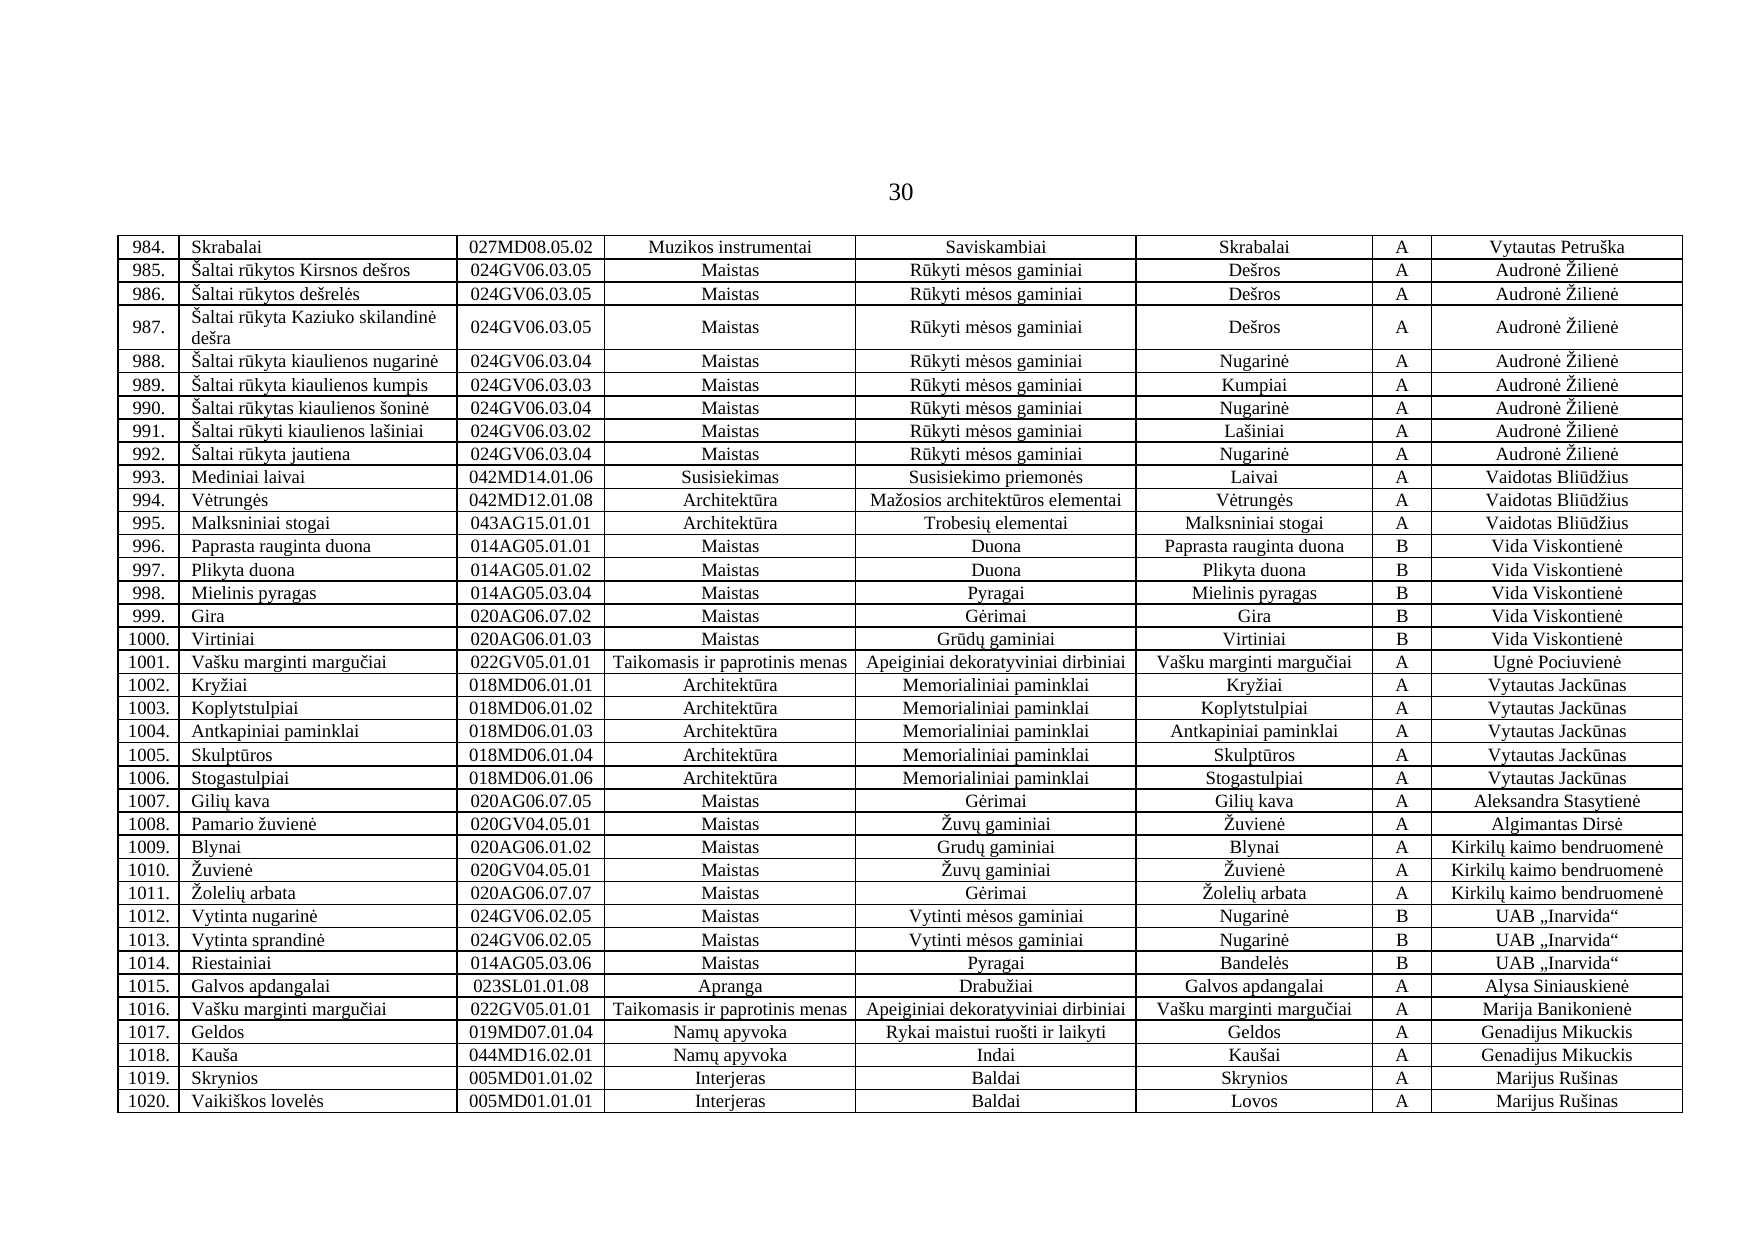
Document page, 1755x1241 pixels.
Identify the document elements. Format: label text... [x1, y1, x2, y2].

table_cell Vida Viskontienė [1432, 582, 1682, 603]
table_cell Dešros [1137, 306, 1372, 349]
table_cell Rūkyti mėsos gaminiai [856, 350, 1135, 372]
table_cell Maistas [605, 420, 855, 441]
table_cell 020GV04.05.01 [458, 813, 604, 834]
table_cell Audronė Žilienė [1432, 420, 1682, 441]
table_cell Aleksandra Stasytienė [1432, 790, 1682, 811]
table_cell B [1373, 628, 1431, 649]
table_cell Galvos apdangalai [1137, 975, 1372, 996]
table_cell Šaltai rūkytas kiaulienos šoninė [180, 397, 456, 418]
table_cell Kirkilų kaimo bendruomenė [1432, 859, 1682, 881]
table_cell Maistas [605, 790, 855, 811]
table_cell Vytautas Jackūnas [1432, 743, 1682, 765]
table_cell 020AG06.01.02 [458, 836, 604, 857]
table_cell Taikomasis ir paprotinis menas [605, 998, 855, 1019]
table_cell A [1373, 651, 1431, 672]
table_cell A [1373, 720, 1431, 742]
table_cell Rūkyti mėsos gaminiai [856, 260, 1135, 281]
table_cell 024GV06.03.05 [458, 260, 604, 281]
table_cell Maistas [605, 535, 855, 557]
table_cell Architektūra [605, 489, 855, 511]
table_cell Laivai [1137, 466, 1372, 487]
table_cell Mielinis pyragas [1137, 582, 1372, 603]
table_cell Malksniniai stogai [180, 512, 456, 534]
table_cell Algimantas Dirsė [1432, 813, 1682, 834]
table_cell B [1373, 605, 1431, 626]
table_cell UAB „Inarvida“ [1432, 952, 1682, 973]
table_cell 985. [119, 260, 178, 281]
table_cell Trobesių elementai [856, 512, 1135, 534]
table_cell Žuvų gaminiai [856, 859, 1135, 881]
table_cell B [1373, 558, 1431, 580]
table_cell 024GV06.03.05 [458, 306, 604, 349]
table_cell 024GV06.03.02 [458, 420, 604, 441]
table_cell 995. [119, 512, 178, 534]
table_cell A [1373, 373, 1431, 395]
table_cell 996. [119, 535, 178, 557]
table_cell Apeiginiai dekoratyviniai dirbiniai [856, 998, 1135, 1019]
table_cell Antkapiniai paminklai [180, 720, 456, 742]
table_cell Blynai [1137, 836, 1372, 857]
table_cell Vytautas Jackūnas [1432, 674, 1682, 696]
table_cell Muzikos instrumentai [605, 236, 855, 258]
table_cell Vaidotas Bliūdžius [1432, 512, 1682, 534]
table_cell Drabužiai [856, 975, 1135, 996]
table_cell Stogastulpiai [1137, 767, 1372, 788]
table_cell Skrabalai [1137, 236, 1372, 258]
table_cell 986. [119, 283, 178, 304]
table_cell Vytinti mėsos gaminiai [856, 928, 1135, 950]
table_cell Interjeras [605, 1067, 855, 1089]
table_cell 005MD01.01.02 [458, 1067, 604, 1089]
table_cell A [1373, 790, 1431, 811]
table_cell Pyragai [856, 582, 1135, 603]
table_cell A [1373, 443, 1431, 464]
table_cell 020AG06.07.05 [458, 790, 604, 811]
table_cell Apeiginiai dekoratyviniai dirbiniai [856, 651, 1135, 672]
table_cell 042MD14.01.06 [458, 466, 604, 487]
table_cell Maistas [605, 905, 855, 927]
table_cell Šaltai rūkytos dešrelės [180, 283, 456, 304]
table_cell Memorialiniai paminklai [856, 697, 1135, 719]
table_cell 018MD06.01.01 [458, 674, 604, 696]
table_cell Vida Viskontienė [1432, 535, 1682, 557]
table_cell Architektūra [605, 720, 855, 742]
table_cell 018MD06.01.04 [458, 743, 604, 765]
table_cell Geldos [1137, 1021, 1372, 1042]
table_cell 018MD06.01.02 [458, 697, 604, 719]
table_cell Vytinta nugarinė [180, 905, 456, 927]
table_cell Vida Viskontienė [1432, 628, 1682, 649]
table_cell A [1373, 836, 1431, 857]
table_cell Audronė Žilienė [1432, 283, 1682, 304]
table_cell Interjeras [605, 1090, 855, 1112]
table_cell B [1373, 952, 1431, 973]
table_cell Memorialiniai paminklai [856, 743, 1135, 765]
table_cell 1008. [119, 813, 178, 834]
table_cell Maistas [605, 836, 855, 857]
table_cell Nugarinė [1137, 443, 1372, 464]
table_cell Audronė Žilienė [1432, 306, 1682, 349]
table_cell Maistas [605, 397, 855, 418]
table_cell Duona [856, 535, 1135, 557]
table_cell Šaltai rūkyti kiaulienos lašiniai [180, 420, 456, 441]
table_cell 020GV04.05.01 [458, 859, 604, 881]
table_cell Vašku marginti margučiai [180, 651, 456, 672]
table_cell Plikyta duona [1137, 558, 1372, 580]
table_cell 1017. [119, 1021, 178, 1042]
table_cell 999. [119, 605, 178, 626]
table_cell A [1373, 998, 1431, 1019]
table_cell 020AG06.07.02 [458, 605, 604, 626]
table_cell 024GV06.02.05 [458, 928, 604, 950]
table_cell A [1373, 859, 1431, 881]
table_cell Rūkyti mėsos gaminiai [856, 397, 1135, 418]
table_cell Rūkyti mėsos gaminiai [856, 306, 1135, 349]
table_cell Blynai [180, 836, 456, 857]
table_cell Maistas [605, 558, 855, 580]
table_cell A [1373, 743, 1431, 765]
table_cell Koplytstulpiai [180, 697, 456, 719]
table_cell Žuvienė [1137, 813, 1372, 834]
table_cell A [1373, 1021, 1431, 1042]
table_cell Rūkyti mėsos gaminiai [856, 283, 1135, 304]
table_cell Audronė Žilienė [1432, 443, 1682, 464]
table_cell 988. [119, 350, 178, 372]
table_cell 043AG15.01.01 [458, 512, 604, 534]
table_cell Dešros [1137, 260, 1372, 281]
table_cell A [1373, 975, 1431, 996]
table_cell Šaltai rūkyta kiaulienos nugarinė [180, 350, 456, 372]
table_cell Maistas [605, 605, 855, 626]
table_cell Architektūra [605, 767, 855, 788]
table_cell 020AG06.01.03 [458, 628, 604, 649]
table_cell Rūkyti mėsos gaminiai [856, 373, 1135, 395]
table_cell 987. [119, 306, 178, 349]
table_cell A [1373, 283, 1431, 304]
table_cell Nugarinė [1137, 905, 1372, 927]
table_cell 994. [119, 489, 178, 511]
table_cell Geldos [180, 1021, 456, 1042]
table_cell 1011. [119, 882, 178, 904]
table_cell A [1373, 1044, 1431, 1066]
table_cell A [1373, 489, 1431, 511]
table_cell 024GV06.03.04 [458, 397, 604, 418]
table_cell Gėrimai [856, 882, 1135, 904]
table_cell Gilių kava [1137, 790, 1372, 811]
table_cell Šaltai rūkytos Kirsnos dešros [180, 260, 456, 281]
table_cell Saviskambiai [856, 236, 1135, 258]
table_cell Memorialiniai paminklai [856, 720, 1135, 742]
table_cell A [1373, 236, 1431, 258]
table_cell Gilių kava [180, 790, 456, 811]
table_cell Architektūra [605, 743, 855, 765]
table_cell Riestainiai [180, 952, 456, 973]
table_cell Lovos [1137, 1090, 1372, 1112]
table_cell Audronė Žilienė [1432, 260, 1682, 281]
table_cell Namų apyvoka [605, 1044, 855, 1066]
table_cell A [1373, 1067, 1431, 1089]
table_cell 042MD12.01.08 [458, 489, 604, 511]
table_cell 024GV06.03.03 [458, 373, 604, 395]
table_cell 018MD06.01.03 [458, 720, 604, 742]
table_cell 989. [119, 373, 178, 395]
table_cell Genadijus Mikuckis [1432, 1021, 1682, 1042]
table_cell 1016. [119, 998, 178, 1019]
table_cell Skulptūros [1137, 743, 1372, 765]
table_cell Mažosios architektūros elementai [856, 489, 1135, 511]
table_cell Gira [180, 605, 456, 626]
table_cell Maistas [605, 306, 855, 349]
table_cell 1018. [119, 1044, 178, 1066]
table_cell Nugarinė [1137, 350, 1372, 372]
table_cell 027MD08.05.02 [458, 236, 604, 258]
table_cell B [1373, 582, 1431, 603]
table_cell Maistas [605, 928, 855, 950]
table_cell Gėrimai [856, 790, 1135, 811]
table_cell Audronė Žilienė [1432, 350, 1682, 372]
table_cell Bandelės [1137, 952, 1372, 973]
table_cell Vašku marginti margučiai [1137, 998, 1372, 1019]
table_cell A [1373, 397, 1431, 418]
table_cell Dešros [1137, 283, 1372, 304]
table_cell 1020. [119, 1090, 178, 1112]
table_cell Maistas [605, 813, 855, 834]
table_cell Architektūra [605, 697, 855, 719]
table_cell Žolelių arbata [180, 882, 456, 904]
table_cell Pamario žuvienė [180, 813, 456, 834]
table_cell Malksniniai stogai [1137, 512, 1372, 534]
table_cell Audronė Žilienė [1432, 373, 1682, 395]
table_cell 997. [119, 558, 178, 580]
table_cell Vida Viskontienė [1432, 605, 1682, 626]
table_cell A [1373, 882, 1431, 904]
table_cell 023SL01.01.08 [458, 975, 604, 996]
table_cell Vytinta sprandinė [180, 928, 456, 950]
table_cell 022GV05.01.01 [458, 651, 604, 672]
table_cell 984. [119, 236, 178, 258]
table_cell 993. [119, 466, 178, 487]
table_cell 990. [119, 397, 178, 418]
table_cell Maistas [605, 283, 855, 304]
table_cell 018MD06.01.06 [458, 767, 604, 788]
table_cell Maistas [605, 628, 855, 649]
table_cell Grūdų gaminiai [856, 628, 1135, 649]
table_cell Marijus Rušinas [1432, 1090, 1682, 1112]
table_cell 1005. [119, 743, 178, 765]
table_cell 024GV06.03.05 [458, 283, 604, 304]
table_cell Baldai [856, 1090, 1135, 1112]
table_cell Maistas [605, 882, 855, 904]
table_cell Maistas [605, 350, 855, 372]
table_cell 022GV05.01.01 [458, 998, 604, 1019]
table_cell 1001. [119, 651, 178, 672]
table_cell Žuvienė [1137, 859, 1372, 881]
table_cell Vida Viskontienė [1432, 558, 1682, 580]
table_cell UAB „Inarvida“ [1432, 905, 1682, 927]
table_cell Vytautas Jackūnas [1432, 720, 1682, 742]
table_cell Nugarinė [1137, 928, 1372, 950]
table_cell Maistas [605, 582, 855, 603]
table_cell Gėrimai [856, 605, 1135, 626]
table_cell B [1373, 905, 1431, 927]
table_cell 1003. [119, 697, 178, 719]
table_cell 1000. [119, 628, 178, 649]
table_cell Maistas [605, 373, 855, 395]
table_cell Kryžiai [1137, 674, 1372, 696]
table_cell A [1373, 1090, 1431, 1112]
table_cell Šaltai rūkyta Kaziuko skilandinė dešra [180, 306, 456, 349]
table_cell Kauša [180, 1044, 456, 1066]
table_cell Virtiniai [1137, 628, 1372, 649]
table_cell Kryžiai [180, 674, 456, 696]
table_cell 005MD01.01.01 [458, 1090, 604, 1112]
table_cell Žolelių arbata [1137, 882, 1372, 904]
table_cell Ugnė Pociuvienė [1432, 651, 1682, 672]
table_cell Genadijus Mikuckis [1432, 1044, 1682, 1066]
table_cell Vašku marginti margučiai [1137, 651, 1372, 672]
table_cell Vaidotas Bliūdžius [1432, 466, 1682, 487]
table_cell UAB „Inarvida“ [1432, 928, 1682, 950]
table_cell 1013. [119, 928, 178, 950]
table_cell Susisiekimas [605, 466, 855, 487]
table_cell Memorialiniai paminklai [856, 767, 1135, 788]
table_cell Žuvų gaminiai [856, 813, 1135, 834]
table_cell Mielinis pyragas [180, 582, 456, 603]
table_cell 024GV06.03.04 [458, 443, 604, 464]
table_cell 1002. [119, 674, 178, 696]
table_cell 024GV06.02.05 [458, 905, 604, 927]
table_cell Skrynios [180, 1067, 456, 1089]
table_cell A [1373, 466, 1431, 487]
table_cell 1007. [119, 790, 178, 811]
table_cell Marijus Rušinas [1432, 1067, 1682, 1089]
table_cell Virtiniai [180, 628, 456, 649]
table_cell Alysa Siniauskienė [1432, 975, 1682, 996]
table_cell A [1373, 674, 1431, 696]
table_cell A [1373, 260, 1431, 281]
table_cell 1009. [119, 836, 178, 857]
table_cell Susisiekimo priemonės [856, 466, 1135, 487]
table_cell 024GV06.03.04 [458, 350, 604, 372]
table_cell Kaušai [1137, 1044, 1372, 1066]
table_cell Maistas [605, 443, 855, 464]
table_cell Šaltai rūkyta kiaulienos kumpis [180, 373, 456, 395]
table_cell B [1373, 928, 1431, 950]
table_cell Paprasta rauginta duona [1137, 535, 1372, 557]
table_cell B [1373, 535, 1431, 557]
table_cell Kumpiai [1137, 373, 1372, 395]
table_cell 1012. [119, 905, 178, 927]
table_cell Vėtrungės [1137, 489, 1372, 511]
table_cell 1006. [119, 767, 178, 788]
table_cell Rūkyti mėsos gaminiai [856, 420, 1135, 441]
table_cell 1015. [119, 975, 178, 996]
table_cell 019MD07.01.04 [458, 1021, 604, 1042]
table_cell Vytautas Petruška [1432, 236, 1682, 258]
table_cell Vašku marginti margučiai [180, 998, 456, 1019]
table_cell Stogastulpiai [180, 767, 456, 788]
table_cell Skulptūros [180, 743, 456, 765]
table_cell Koplytstulpiai [1137, 697, 1372, 719]
table_cell Architektūra [605, 674, 855, 696]
table_cell Vytautas Jackūnas [1432, 767, 1682, 788]
table_cell Taikomasis ir paprotinis menas [605, 651, 855, 672]
table_cell Vaikiškos lovelės [180, 1090, 456, 1112]
table_cell A [1373, 350, 1431, 372]
table_cell Architektūra [605, 512, 855, 534]
table_cell Skrynios [1137, 1067, 1372, 1089]
table_cell 014AG05.01.02 [458, 558, 604, 580]
table_cell Nugarinė [1137, 397, 1372, 418]
table_cell Kirkilų kaimo bendruomenė [1432, 836, 1682, 857]
table_cell Vėtrungės [180, 489, 456, 511]
table_cell Maistas [605, 952, 855, 973]
table_cell 020AG06.07.07 [458, 882, 604, 904]
table_cell 014AG05.03.04 [458, 582, 604, 603]
table_cell Rūkyti mėsos gaminiai [856, 443, 1135, 464]
table_cell Lašiniai [1137, 420, 1372, 441]
table_cell Vytautas Jackūnas [1432, 697, 1682, 719]
table_cell A [1373, 420, 1431, 441]
table_cell Marija Banikonienė [1432, 998, 1682, 1019]
table_cell Skrabalai [180, 236, 456, 258]
table_cell Žuvienė [180, 859, 456, 881]
table_cell 992. [119, 443, 178, 464]
table_cell A [1373, 813, 1431, 834]
table_cell Galvos apdangalai [180, 975, 456, 996]
table_cell 991. [119, 420, 178, 441]
table_cell A [1373, 767, 1431, 788]
table_cell Vytinti mėsos gaminiai [856, 905, 1135, 927]
table_cell 044MD16.02.01 [458, 1044, 604, 1066]
table_cell Antkapiniai paminklai [1137, 720, 1372, 742]
table_cell A [1373, 512, 1431, 534]
table_cell Audronė Žilienė [1432, 397, 1682, 418]
table_cell 998. [119, 582, 178, 603]
table_cell Pyragai [856, 952, 1135, 973]
table_cell Namų apyvoka [605, 1021, 855, 1042]
table_cell Memorialiniai paminklai [856, 674, 1135, 696]
table_cell Maistas [605, 859, 855, 881]
table_cell 1019. [119, 1067, 178, 1089]
table_cell 014AG05.01.01 [458, 535, 604, 557]
table_cell Indai [856, 1044, 1135, 1066]
table_cell Vaidotas Bliūdžius [1432, 489, 1682, 511]
table_cell Baldai [856, 1067, 1135, 1089]
table_cell A [1373, 697, 1431, 719]
table_cell Paprasta rauginta duona [180, 535, 456, 557]
table_cell Rykai maistui ruošti ir laikyti [856, 1021, 1135, 1042]
table_cell Kirkilų kaimo bendruomenė [1432, 882, 1682, 904]
table_cell Šaltai rūkyta jautiena [180, 443, 456, 464]
table_cell 1004. [119, 720, 178, 742]
table_cell 014AG05.03.06 [458, 952, 604, 973]
table_cell Duona [856, 558, 1135, 580]
table_cell 1014. [119, 952, 178, 973]
table_cell Grudų gaminiai [856, 836, 1135, 857]
table_cell Apranga [605, 975, 855, 996]
table_cell Maistas [605, 260, 855, 281]
table_cell 1010. [119, 859, 178, 881]
table_cell Gira [1137, 605, 1372, 626]
table_cell Mediniai laivai [180, 466, 456, 487]
table_cell Plikyta duona [180, 558, 456, 580]
table_cell A [1373, 306, 1431, 349]
